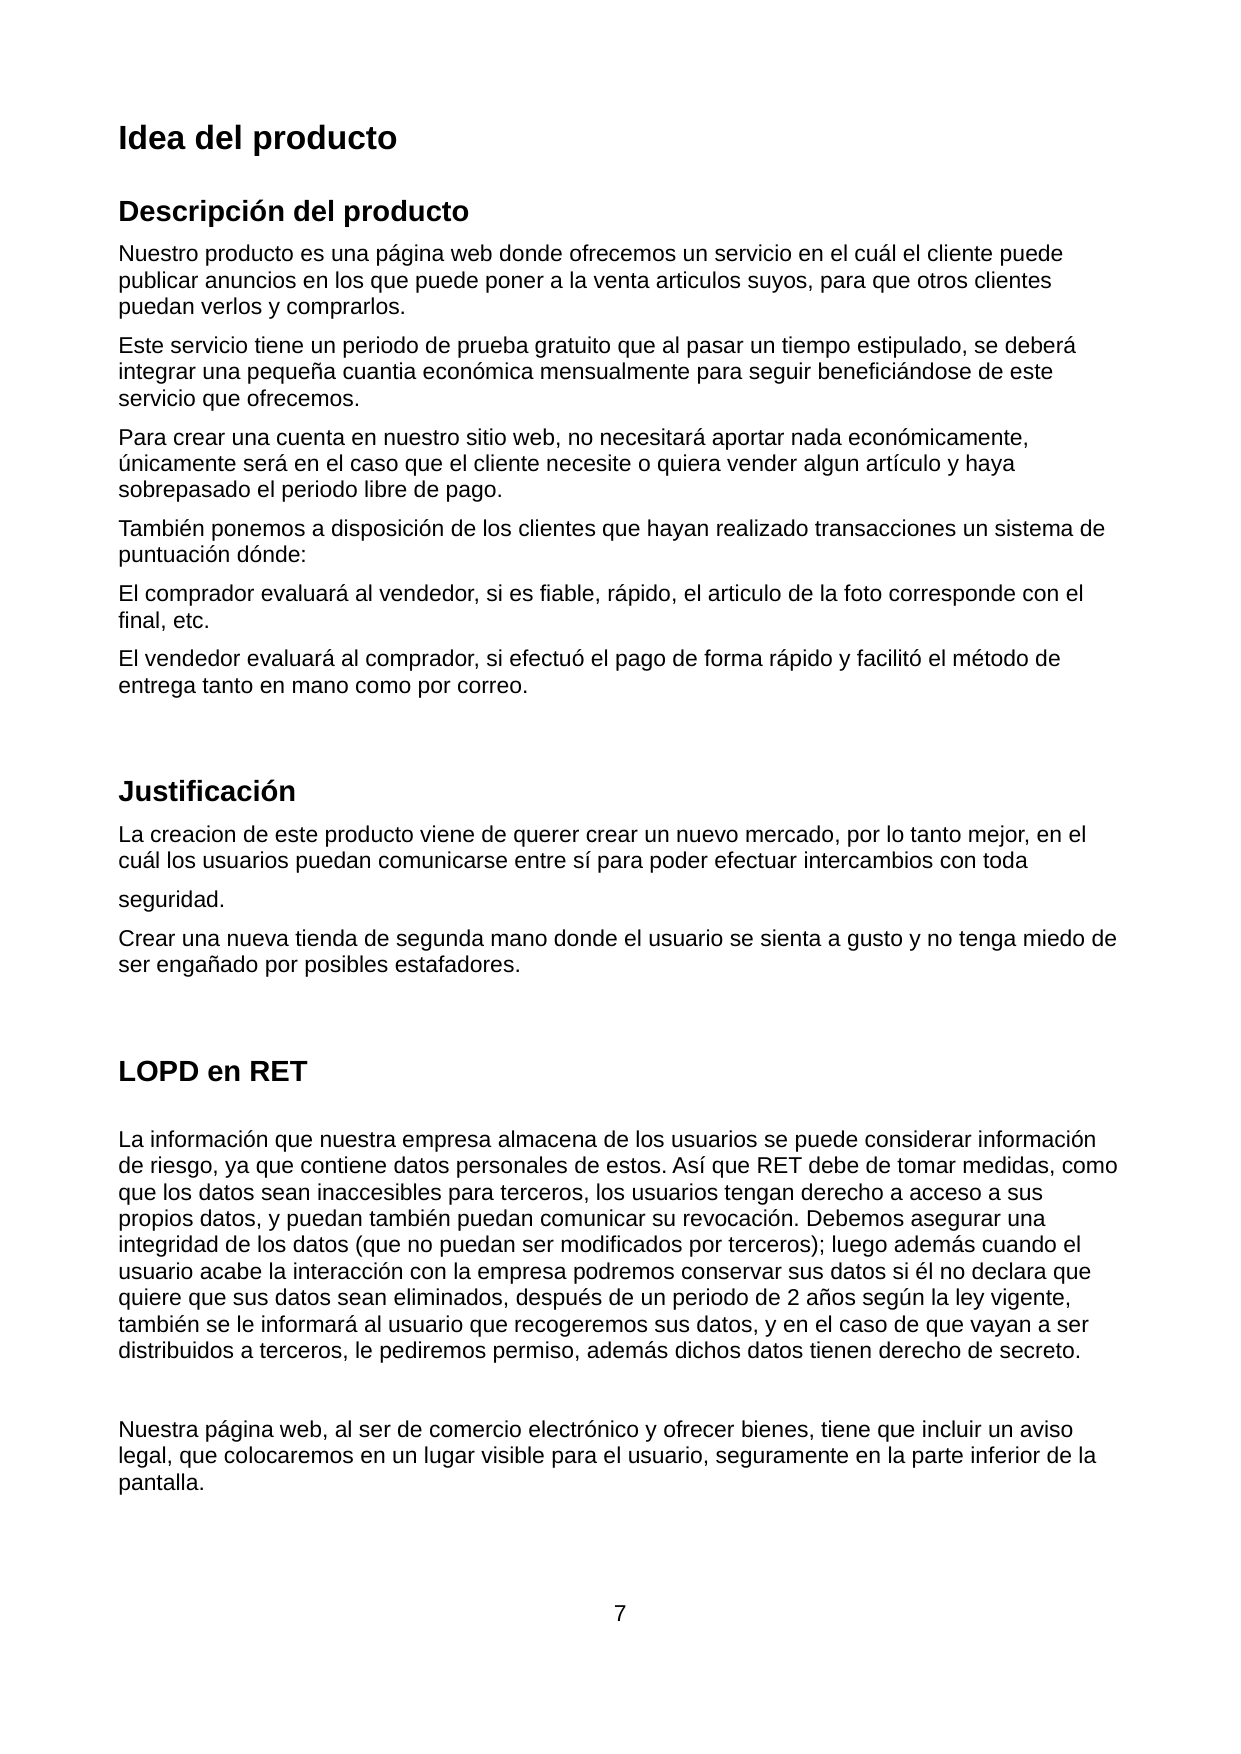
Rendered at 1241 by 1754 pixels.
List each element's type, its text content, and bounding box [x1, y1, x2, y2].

text seguridad. [118, 886, 1122, 912]
text El vendedor evaluará al comprador, si efectuó el pago de forma rápido y facilitó el método de entrega tanto en mano como por correo. [118, 645, 1122, 698]
text También ponemos a disposición de los clientes que hayan realizado transacciones un sistema de puntuación dónde: [118, 515, 1122, 568]
text Este servicio tiene un periodo de prueba gratuito que al pasar un tiempo estipulado, se deberá integrar una pequeña cuantia económica mensualmente para seguir beneficiándose de este servicio que ofrecemos. [118, 332, 1122, 411]
text Nuestro producto es una página web donde ofrecemos un servicio en el cuál el cliente puede publicar anuncios en los que puede poner a la venta articulos suyos, para que otros clientes puedan verlos y comprarlos. [118, 240, 1122, 319]
text La creacion de este producto viene de querer crear un nuevo mercado, por lo tanto mejor, en el cuál los usuarios puedan comunicarse entre sí para poder efectuar intercambios con toda [118, 821, 1122, 873]
text El comprador evaluará al vendedor, si es fiable, rápido, el articulo de la foto corresponde con el final, etc. [118, 580, 1122, 633]
subtitle Descripción del producto [118, 194, 1122, 228]
text Para crear una cuenta en nuestro sitio web, no necesitará aportar nada económicamente, únicamente será en el caso que el cliente necesite o quiera vender algun artículo y haya sobrepasado el periodo libre de pago. [118, 423, 1122, 502]
text 12 [118, 1600, 1122, 1627]
subtitle LOPD en RET [118, 1054, 1122, 1087]
text Nuestra página web, al ser de comercio electrónico y ofrecer bienes, tiene que incluir un aviso legal, que colocaremos en un lugar visible para el usuario, seguramente en la parte inferior de la pantalla. [118, 1416, 1122, 1495]
subtitle Justificación [118, 774, 1122, 808]
text La información que nuestra empresa almacena de los usuarios se puede considerar información de riesgo, ya que contiene datos personales de estos. Así que RET debe de tomar medidas, como que los datos sean inaccesibles para terceros, los usuarios tengan derecho a acceso a sus propios datos, y puedan también puedan comunicar su revocación. Debemos asegurar una integridad de los datos (que no puedan ser modificados por terceros); luego además cuando el usuario acabe la interacción con la empresa podremos conservar sus datos si él no declara que quiere que sus datos sean eliminados, después de un periodo de 2 años según la ley vigente, también se le informará al usuario que recogeremos sus datos, y en el caso de que vayan a ser distribuidos a terceros, le pediremos permiso, además dichos datos tienen derecho de secreto. [118, 1100, 1122, 1363]
subtitle Idea del producto [118, 118, 1122, 157]
text Crear una nueva tienda de segunda mano donde el usuario se sienta a gusto y no tenga miedo de ser engañado por posibles estafadores. [118, 924, 1122, 977]
